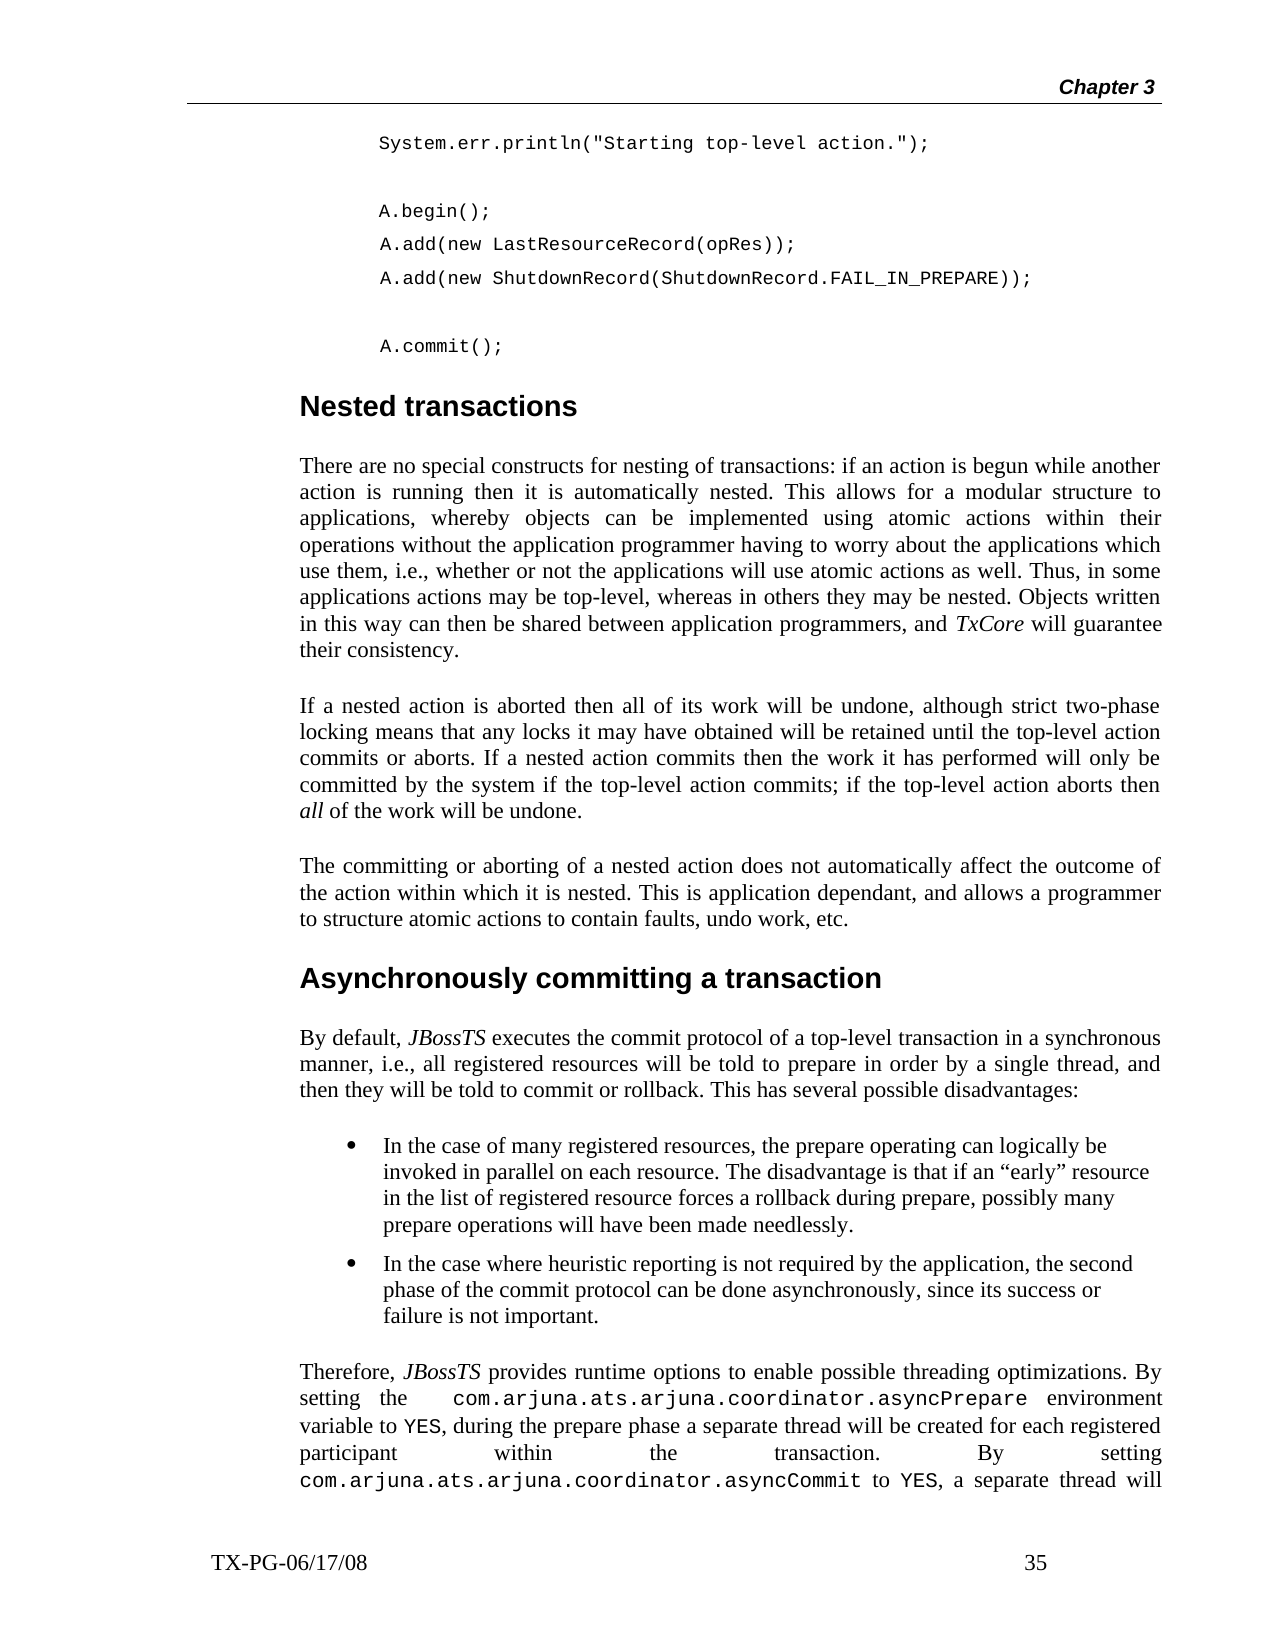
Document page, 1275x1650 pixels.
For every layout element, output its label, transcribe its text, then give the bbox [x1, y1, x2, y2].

subtitle Nested transactions [299, 389, 1162, 422]
list In the case of many registered resources, the prepare operating can logically be invoked in parallel on each resource. The disadvantage is that if an “early” resource in the list of registered resource forces a rollback during prepare, possibly many prepare operations will have been made needlessly. [347, 1132, 1162, 1237]
text System.err.println("Starting top-level action."); [311, 134, 1162, 155]
subtitle Asynchronously committing a transaction [187, 961, 1162, 994]
text If a nested action is aborted then all of its work will be undone, although strict two-phase locking means that any locks it may have obtained will be retained until the top-level action commits or aborts. If a nested action commits then the work it has performed will only be committed by the system if the top-level action commits; if the top-level action aborts then all of the work will be undone. [299, 692, 1162, 823]
text A.commit(); [311, 336, 1162, 358]
text By default, JBossTS executes the commit protocol of a top-level transaction in a synchronous manner, i.e., all registered resources will be told to prepare in order by a single thread, and then they will be told to commit or rollback. This has several possible disadvantages: [299, 1023, 1162, 1103]
text A.begin(); [311, 201, 1162, 223]
text The committing or aborting of a nested action does not automatically affect the outcome of the action within which it is nested. This is application dependant, and allows a programmer to structure atomic actions to contain faults, undo work, etc. [299, 853, 1162, 932]
list In the case where heuristic reporting is not required by the application, the second phase of the commit protocol can be done asynchronously, since its success or failure is not important. [347, 1250, 1162, 1329]
text There are no special constructs for nesting of transactions: if an action is begun while another action is running then it is automatically nested. This allows for a modular structure to applications, whereby objects can be implemented using atomic actions within their operations without the application programmer having to worry about the applications which use them, i.e., whether or not the applications will use atomic actions as well. Thus, in some applications actions may be top-level, whereas in others they may be nested. Objects written in this way can then be shared between application programmers, and TxCore will guarantee their consistency. [299, 452, 1162, 662]
text A.add(new ShutdownRecord(ShutdownRecord.FAIL_IN_PREPARE)); [311, 269, 1162, 290]
text A.add(new LastResourceRecord(opRes)); [311, 235, 1162, 256]
text Therefore, JBossTS provides runtime options to enable possible threading optimizations. By setting the com.arjuna.ats.arjuna.coordinator.asyncPrepare environment variable to YES, during the prepare phase a separate thread will be created for each registered participant within the transaction. By setting com.arjuna.ats.arjuna.coordinator.asyncCommit to YES, a separate thread will [299, 1358, 1162, 1493]
